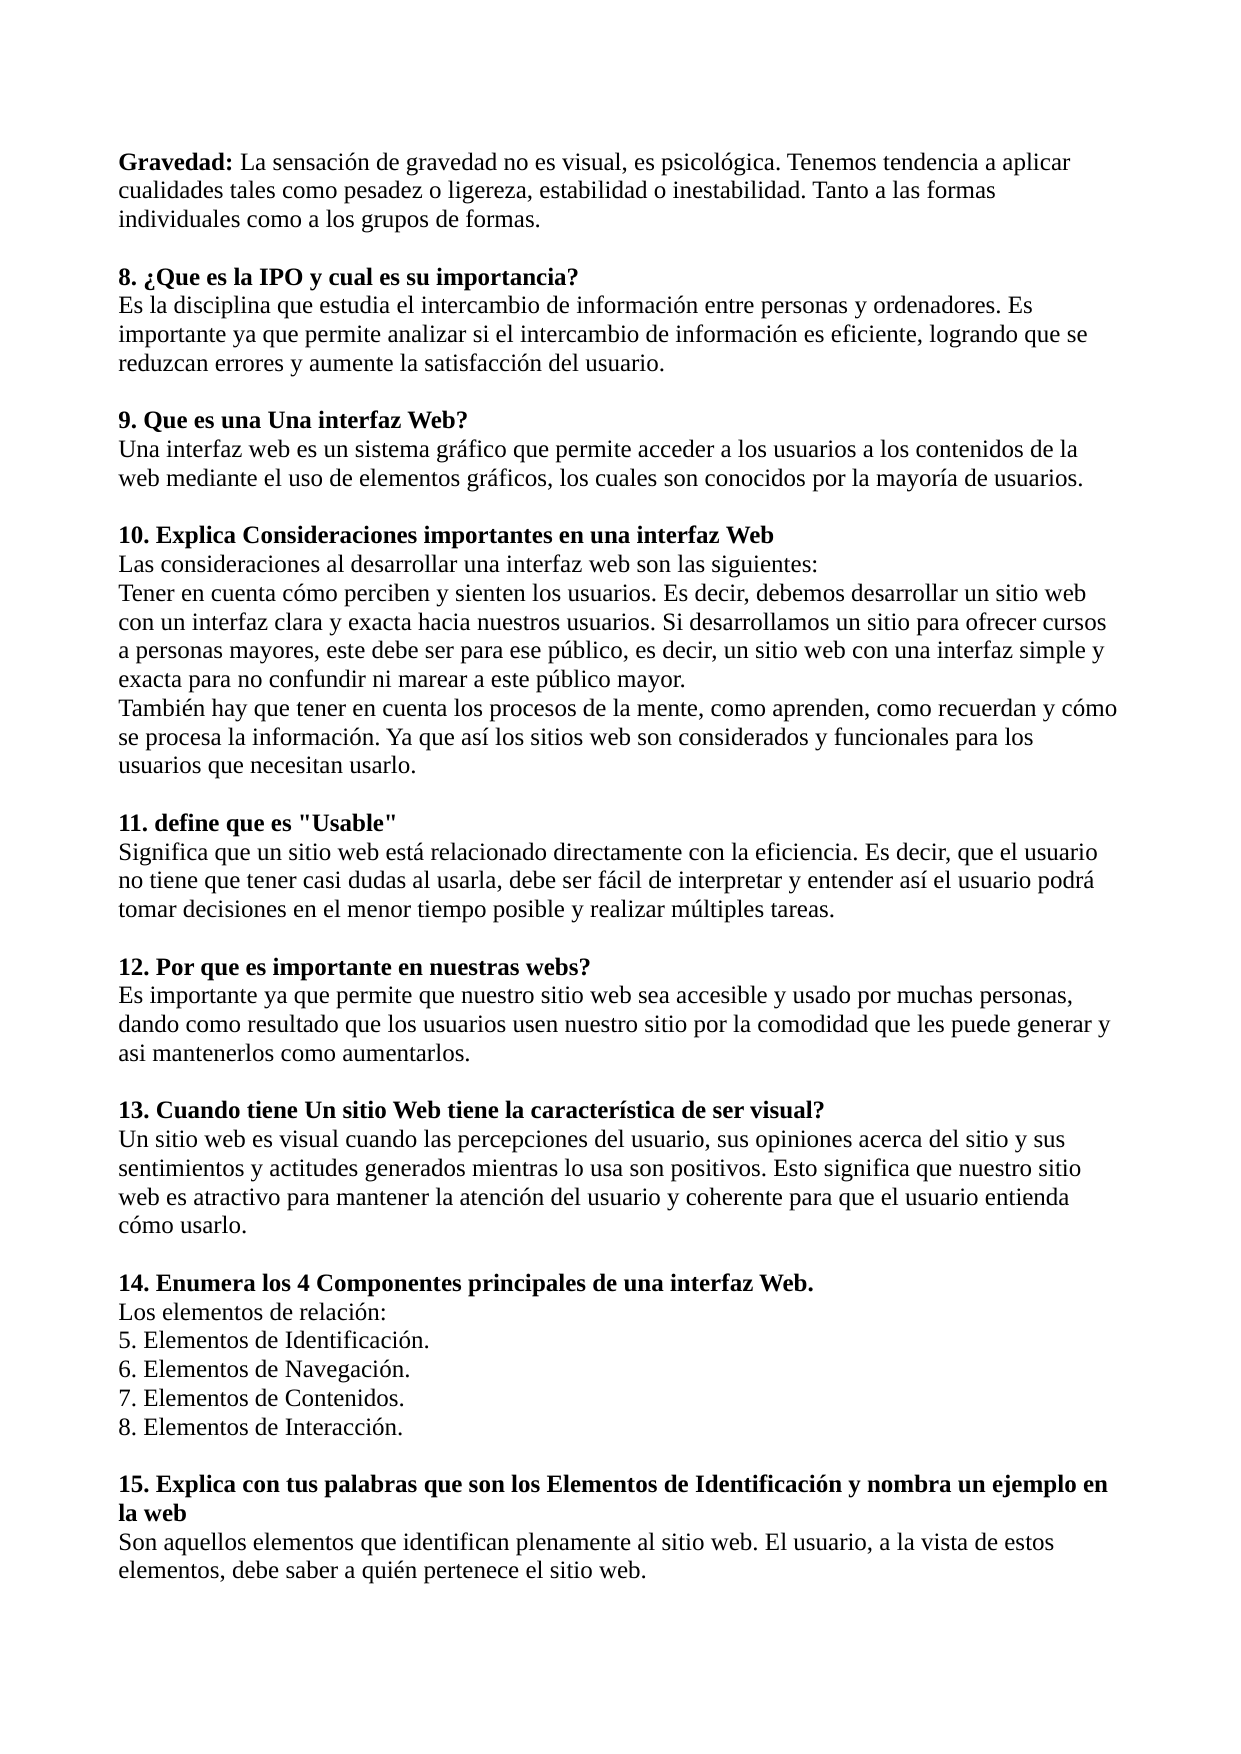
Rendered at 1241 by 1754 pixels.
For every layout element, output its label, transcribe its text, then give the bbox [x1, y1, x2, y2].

text Gravedad: La sensación de gravedad no es visual, es psicológica. Tenemos tendencia a aplicar cualidades tales como pesadez o ligereza, estabilidad o inestabilidad. Tanto a las formas individuales como a los grupos de formas. [118, 118, 1122, 233]
text 9. Que es una Una interfaz Web? Una interfaz web es un sistema gráfico que permite acceder a los usuarios a los contenidos de la web mediante el uso de elementos gráficos, los cuales son conocidos por la mayoría de usuarios. [118, 406, 1122, 492]
text 14. Enumera los 4 Componentes principales de una interfaz Web. Los elementos de relación: 5. Elementos de Identificación. 6. Elementos de Navegación. 7. Elementos de Contenidos. 8. Elementos de Interacción. [118, 1268, 1122, 1441]
text 13. Cuando tiene Un sitio Web tiene la característica de ser visual? Un sitio web es visual cuando las percepciones del usuario, sus opiniones acerca del sitio y sus sentimientos y actitudes generados mientras lo usa son positivos. Esto significa que nuestro sitio web es atractivo para mantener la atención del usuario y coherente para que el usuario entienda cómo usarlo. [118, 1096, 1122, 1239]
text 8. ¿Que es la IPO y cual es su importancia? Es la disciplina que estudia el intercambio de información entre personas y ordenadores. Es importante ya que permite analizar si el intercambio de información es eficiente, logrando que se reduzcan errores y aumente la satisfacción del usuario. [118, 262, 1122, 377]
text 11. define que es "Usable" Significa que un sitio web está relacionado directamente con la eficiencia. Es decir, que el usuario no tiene que tener casi dudas al usarla, debe ser fácil de interpretar y entender así el usuario podrá tomar decisiones en el menor tiempo posible y realizar múltiples tareas. [118, 808, 1122, 923]
text 10. Explica Consideraciones importantes en una interfaz Web Las consideraciones al desarrollar una interfaz web son las siguientes: Tener en cuenta cómo perciben y sienten los usuarios. Es decir, debemos desarrollar un sitio web con un interfaz clara y exacta hacia nuestros usuarios. Si desarrollamos un sitio para ofrecer cursos a personas mayores, este debe ser para ese público, es decir, un sitio web con una interfaz simple y exacta para no confundir ni marear a este público mayor. También hay que tener en cuenta los procesos de la mente, como aprenden, como recuerdan y cómo se procesa la información. Ya que así los sitios web son considerados y funcionales para los usuarios que necesitan usarlo. [118, 521, 1122, 779]
text 15. Explica con tus palabras que son los Elementos de Identificación y nombra un ejemplo en la web Son aquellos elementos que identifican plenamente al sitio web. El usuario, a la vista de estos elementos, debe saber a quién pertenece el sitio web. [118, 1469, 1122, 1584]
text 12. Por que es importante en nuestras webs? Es importante ya que permite que nuestro sitio web sea accesible y usado por muchas personas, dando como resultado que los usuarios usen nuestro sitio por la comodidad que les puede generar y asi mantenerlos como aumentarlos. [118, 952, 1122, 1067]
